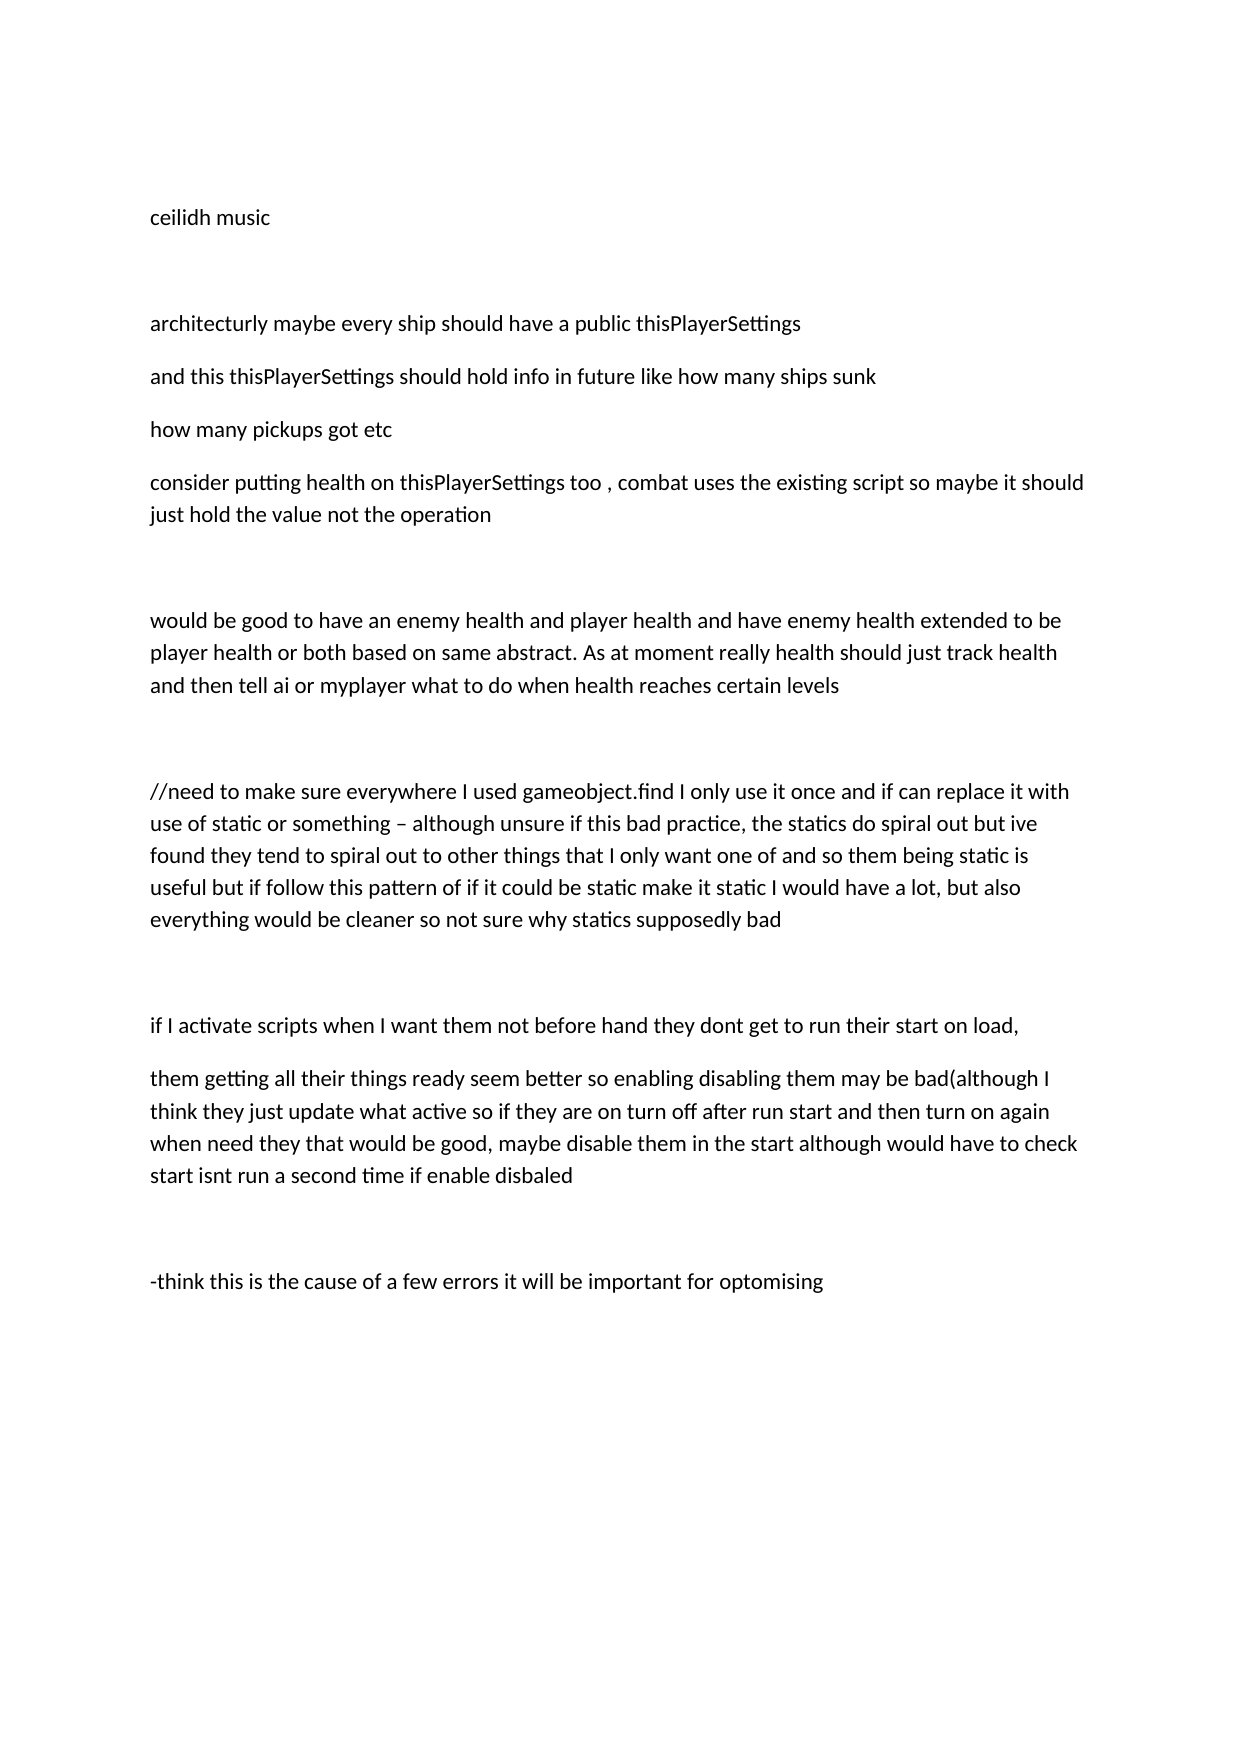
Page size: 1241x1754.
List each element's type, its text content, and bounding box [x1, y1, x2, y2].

text would be good to have an enemy health and player health and have enemy health extended to be player health or both based on same abstract. As at moment really health should just track health and then tell ai or myplayer what to do when health reaches certain levels [150, 606, 1090, 699]
text consider putting health on thisPlayerSettings too , combat uses the existing script so maybe it should just hold the value not the operation [150, 468, 1090, 528]
text if I activate scripts when I want them not before hand they dont get to run their start on load, [150, 1012, 1090, 1039]
text how many pickups got etc [150, 415, 1090, 443]
text -think this is the cause of a few errors it will be important for optomising [150, 1267, 1090, 1295]
text them getting all their things ready seem better so enabling disabling them may be bad(although I think they just update what active so if they are on turn off after run start and then turn on again when need they that would be good, maybe disable them in the start although would have to check start isnt run a second time if enable disbaled [150, 1064, 1090, 1189]
text architecturly maybe every ship should have a public thisPlayerSettings [150, 309, 1090, 337]
text ceilidh music [150, 203, 1090, 231]
text //need to make sure everywhere I used gameobject.find I only use it once and if can replace it with use of static or something – although unsure if this bad practice, the statics do spiral out but ive found they tend to spiral out to other things that I only want one of and so them being static is useful but if follow this pattern of if it could be static make it static I would have a lot, but also everything would be cleaner so not sure why statics supposedly bad [150, 777, 1090, 933]
text and this thisPlayerSettings should hold info in future like how many ships sunk [150, 362, 1090, 390]
